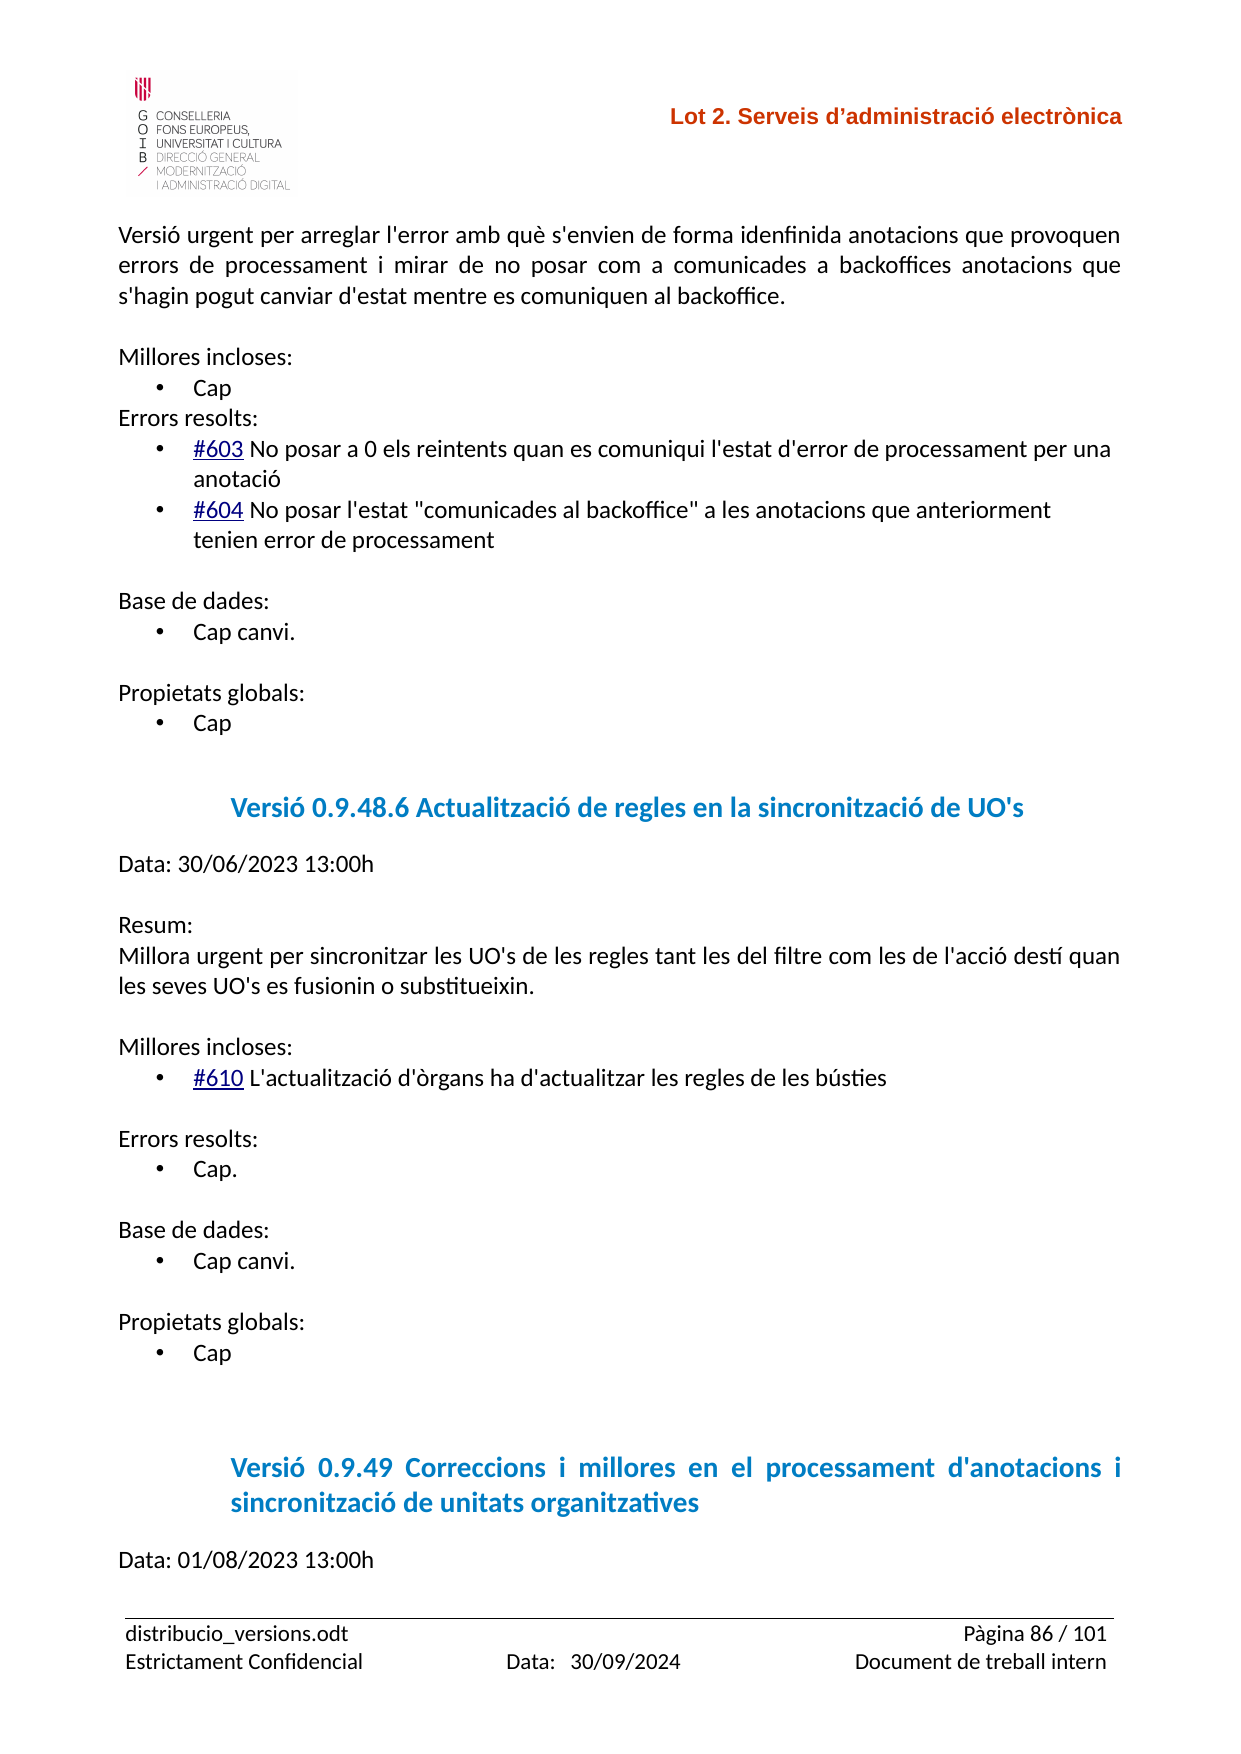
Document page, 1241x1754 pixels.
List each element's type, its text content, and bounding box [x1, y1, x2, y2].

list Cap [156, 372, 1122, 402]
text Base de dades: [118, 1215, 1122, 1245]
list #610 L'actualització d'òrgans ha d'actualitzar les regles de les bústies [156, 1062, 1122, 1093]
list Cap. [156, 1154, 1122, 1184]
text Base de dades: [118, 585, 1122, 616]
list Cap [156, 1337, 1122, 1367]
subtitle Versió 0.9.48.6 Actualització de regles en la sincronització de UO's [153, 789, 1122, 825]
text Errors resolts: [118, 1123, 1122, 1154]
text Resum: [118, 909, 1122, 940]
list #603 No posar a 0 els reintents quan es comuniqui l'estat d'error de processament per una anotació [156, 433, 1122, 494]
text Versió urgent per arreglar l'error amb què s'envien de forma idenfinida anotacions que provoquen errors de processament i mirar de no posar com a comunicades a backoffices anotacions que s'hagin pogut canviar d'estat mentre es comuniquen al backoffice. [118, 219, 1122, 311]
list Cap canvi. [156, 616, 1122, 646]
list Cap canvi. [156, 1245, 1122, 1276]
text Errors resolts: [118, 402, 1122, 433]
list Cap [156, 707, 1122, 738]
picture [126, 70, 299, 197]
text Millora urgent per sincronitzar les UO's de les regles tant les del filtre com les de l'acció destí quan les seves UO's es fusionin o substitueixin. [118, 940, 1122, 1001]
text Millores incloses: [118, 341, 1122, 372]
text Data: 30/06/2023 13:00h [118, 848, 1122, 879]
subtitle Versió 0.9.49 Correccions i millores en el processament d'anotacions i sincronització de unitats organitzatives [153, 1449, 1122, 1520]
text Millores incloses: [118, 1032, 1122, 1062]
text Propietats globals: [118, 677, 1122, 707]
text Data: 01/08/2023 13:00h [118, 1544, 1122, 1574]
text Propietats globals: [118, 1306, 1122, 1337]
list #604 No posar l'estat "comunicades al backoffice" a les anotacions que anteriorment tenien error de processament [156, 494, 1122, 555]
